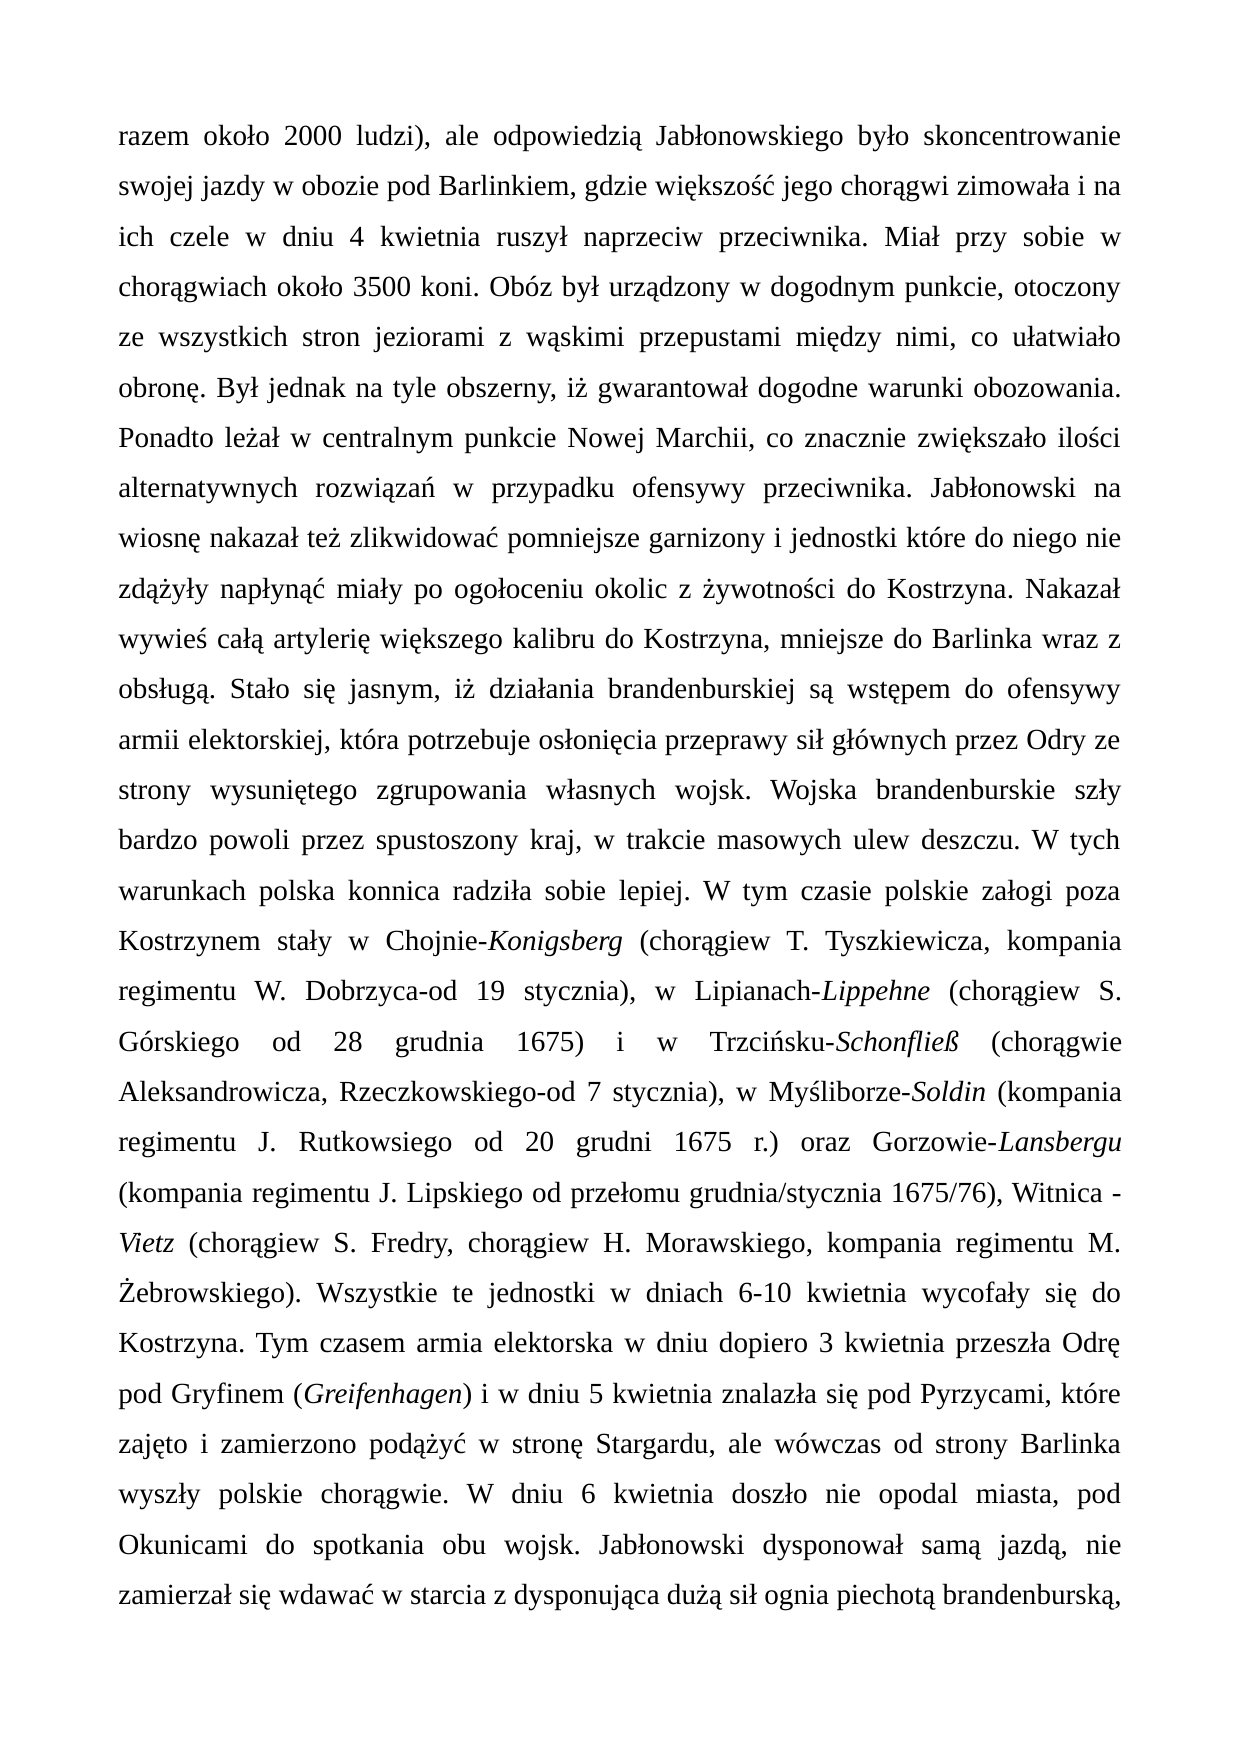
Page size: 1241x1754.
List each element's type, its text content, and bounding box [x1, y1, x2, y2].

text razem około 2000 ludzi), ale odpowiedzią Jabłonowskiego było skoncentrowanie swojej jazdy w obozie pod Barlinkiem, gdzie większość jego chorągwi zimowała i na ich czele w dniu 4 kwietnia ruszył naprzeciw przeciwnika. Miał przy sobie w chorągwiach około 3500 koni. Obóz był urządzony w dogodnym punkcie, otoczony ze wszystkich stron jeziorami z wąskimi przepustami między nimi, co ułatwiało obronę. Był jednak na tyle obszerny, iż gwarantował dogodne warunki obozowania. Ponadto leżał w centralnym punkcie Nowej Marchii, co znacznie zwiększało ilości alternatywnych rozwiązań w przypadku ofensywy przeciwnika. Jabłonowski na wiosnę nakazał też zlikwidować pomniejsze garnizony i jednostki które do niego nie zdążyły napłynąć miały po ogołoceniu okolic z żywotności do Kostrzyna. Nakazał wywieś całą artylerię większego kalibru do Kostrzyna, mniejsze do Barlinka wraz z obsługą. Stało się jasnym, iż działania brandenburskiej są wstępem do ofensywy armii elektorskiej, która potrzebuje osłonięcia przeprawy sił głównych przez Odry ze strony wysuniętego zgrupowania własnych wojsk. Wojska brandenburskie szły bardzo powoli przez spustoszony kraj, w trakcie masowych ulew deszczu. W tych warunkach polska konnica radziła sobie lepiej. W tym czasie polskie załogi poza Kostrzynem stały w Chojnie-Konigsberg (chorągiew T. Tyszkiewicza, kompania regimentu W. Dobrzyca-od 19 stycznia), w Lipianach-Lippehne (chorągiew S. Górskiego od 28 grudnia 1675) i w Trzcińsku-Schonfließ (chorągwie Aleksandrowicza, Rzeczkowskiego-od 7 stycznia), w Myśliborze-Soldin (kompania regimentu J. Rutkowsiego od 20 grudni 1675 r.) oraz Gorzowie-Lansbergu (kompania regimentu J. Lipskiego od przełomu grudnia/stycznia 1675/76), Witnica -Vietz (chorągiew S. Fredry, chorągiew H. Morawskiego, kompania regimentu M. Żebrowskiego). Wszystkie te jednostki w dniach 6-10 kwietnia wycofały się do Kostrzyna. Tym czasem armia elektorska w dniu dopiero 3 kwietnia przeszła Odrę pod Gryfinem (Greifenhagen) i w dniu 5 kwietnia znalazła się pod Pyrzycami, które zajęto i zamierzono podążyć w stronę Stargardu, ale wówczas od strony Barlinka wyszły polskie chorągwie. W dniu 6 kwietnia doszło nie opodal miasta, pod Okunicami do spotkania obu wojsk. Jabłonowski dysponował samą jazdą, nie zamierzał się wdawać w starcia z dysponująca dużą sił ognia piechotą brandenburską, [118, 118, 1122, 1611]
